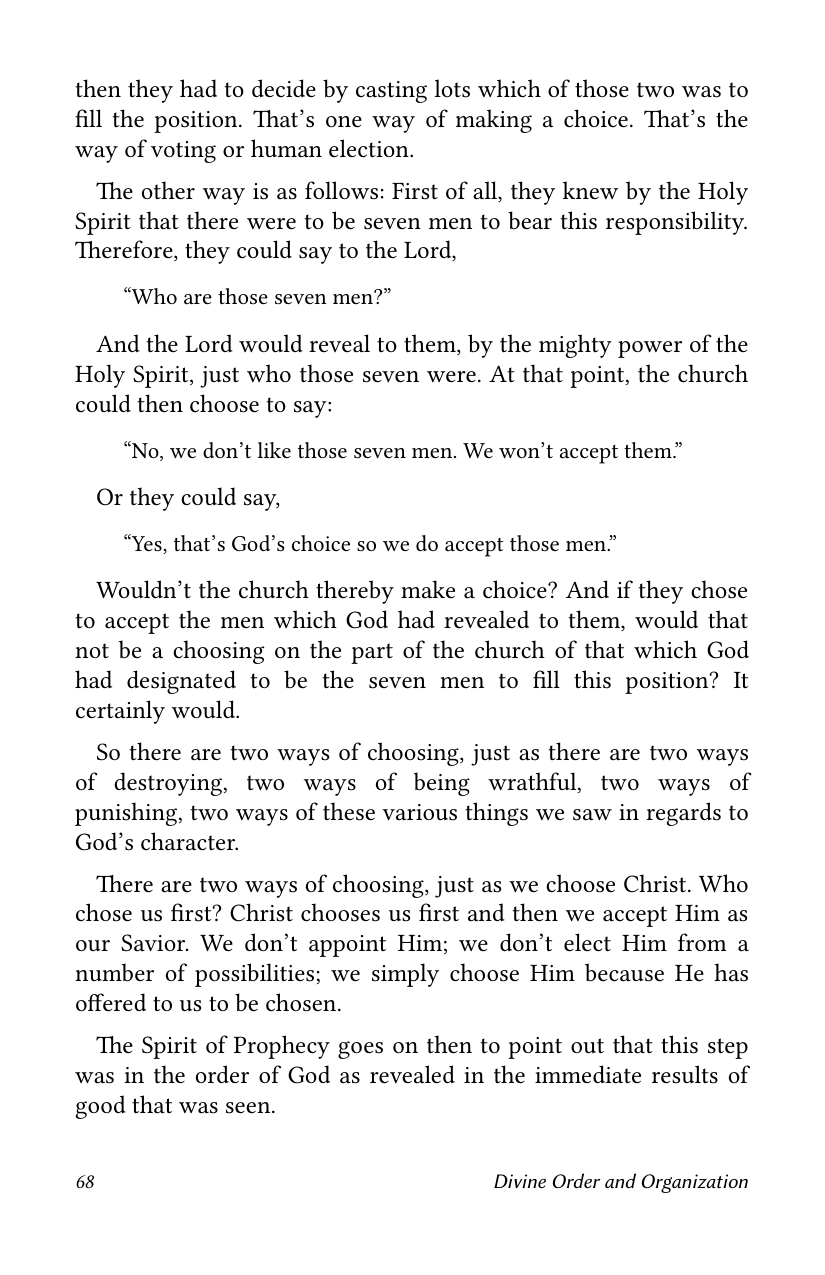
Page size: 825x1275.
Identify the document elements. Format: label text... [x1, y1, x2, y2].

text So there are two ways of choosing, just as there are two ways of destroying, two ways of being wrathful, two ways of punishing, two ways of these various things we saw in regards to God’s character. [75, 738, 750, 856]
text then they had to decide by casting lots which of those two was to fill the position. That’s one way of making a choice. That’s the way of voting or human election. [75, 75, 750, 163]
text “Who are those seven men?” [105, 284, 720, 311]
text “Yes, that’s God’s choice so we do accept those men.” [105, 531, 720, 557]
text “No, we don’t like those seven men. We won’t accept them.” [105, 438, 720, 464]
text The other way is as follows: First of all, they knew by the Holy Spirit that there were to be seven men to bear this responsibility. Therefore, they could say to the Lord, [75, 177, 750, 265]
text And the Lord would reveal to them, by the mighty power of the Holy Spirit, just who those seven were. At that point, the church could then choose to say: [75, 330, 750, 418]
text Wouldn’t the church thereby make a choice? And if they chose to accept the men which God had revealed to them, would that not be a choosing on the part of the church of that which God had designated to be the seven men to fill this position? It certainly would. [75, 576, 750, 724]
text Or they could say, [75, 483, 750, 512]
text The Spirit of Prophecy goes on then to point out that this step was in the order of God as revealed in the immediate results of good that was seen. [75, 1031, 750, 1119]
text There are two ways of choosing, just as we choose Christ. Who chose us first? Christ chooses us first and then we accept Him as our Savior. We don’t appoint Him; we don’t elect Him from a number of possibilities; we simply choose Him because He has offered to us to be chosen. [75, 869, 750, 1018]
